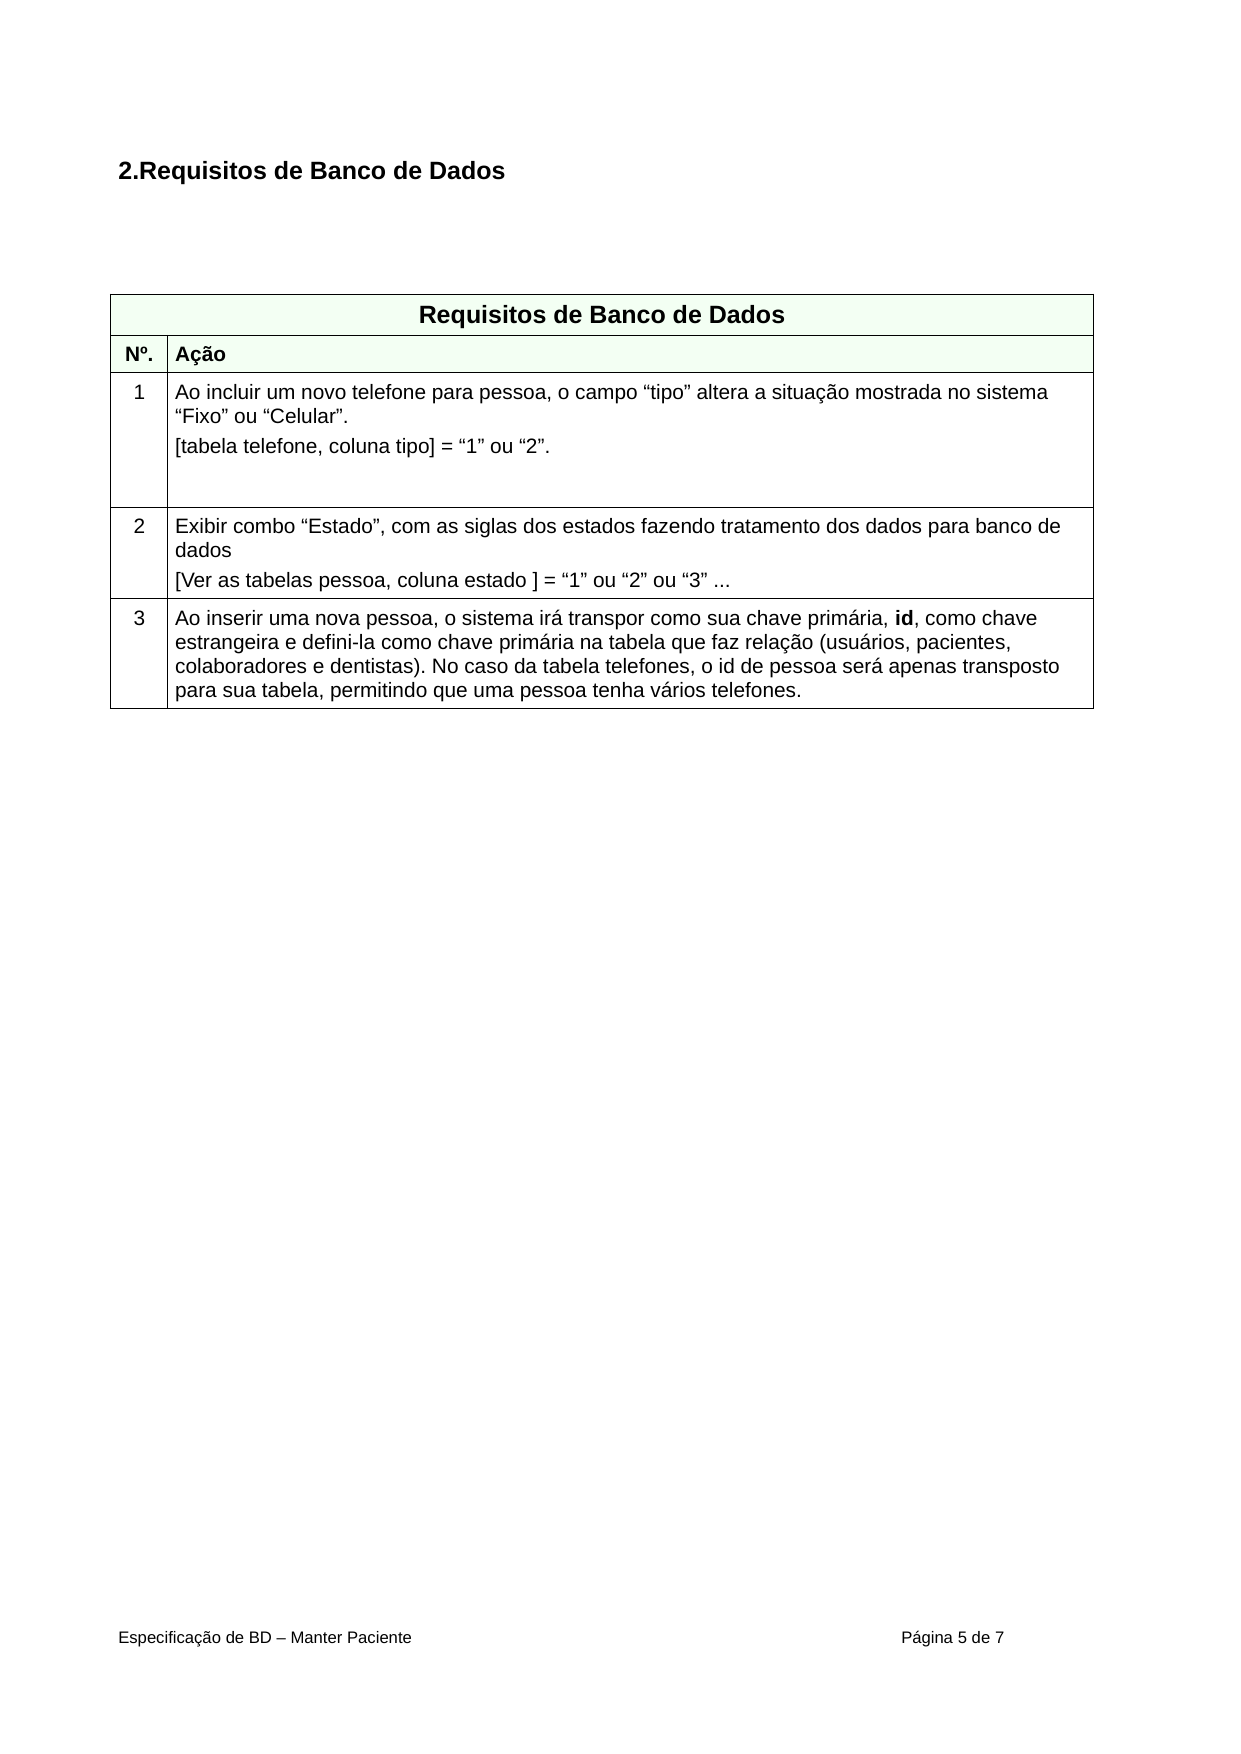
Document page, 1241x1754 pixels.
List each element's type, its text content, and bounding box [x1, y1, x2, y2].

table_header Requisitos de Banco de Dados [111, 295, 1093, 335]
table_cell Exibir combo “Estado”, com as siglas dos estados fazendo tratamento dos dados para banco de dados [Ver as tabelas pessoa, coluna estado ] = “1” ou “2” ou “3” ... [168, 508, 1093, 598]
table_cell Ao inserir uma nova pessoa, o sistema irá transpor como sua chave primária, id, como chave estrangeira e defini-la como chave primária na tabela que faz relação (usuários, pacientes, colaboradores e dentistas). No caso da tabela telefones, o id de pessoa será apenas transposto para sua tabela, permitindo que uma pessoa tenha vários telefones. [168, 599, 1093, 708]
table_cell Ao incluir um novo telefone para pessoa, o campo “tipo” altera a situação mostrada no sistema “Fixo” ou “Celular”. [tabela telefone, coluna tipo] = “1” ou “2”. [168, 373, 1093, 507]
table_cell 2 [111, 508, 167, 598]
table_cell 3 [111, 599, 167, 708]
table_cell Nº. [111, 336, 167, 372]
subtitle Requisitos de Banco de Dados [118, 156, 1122, 185]
table_cell 1 [111, 373, 167, 507]
table_cell Ação [168, 336, 1093, 372]
